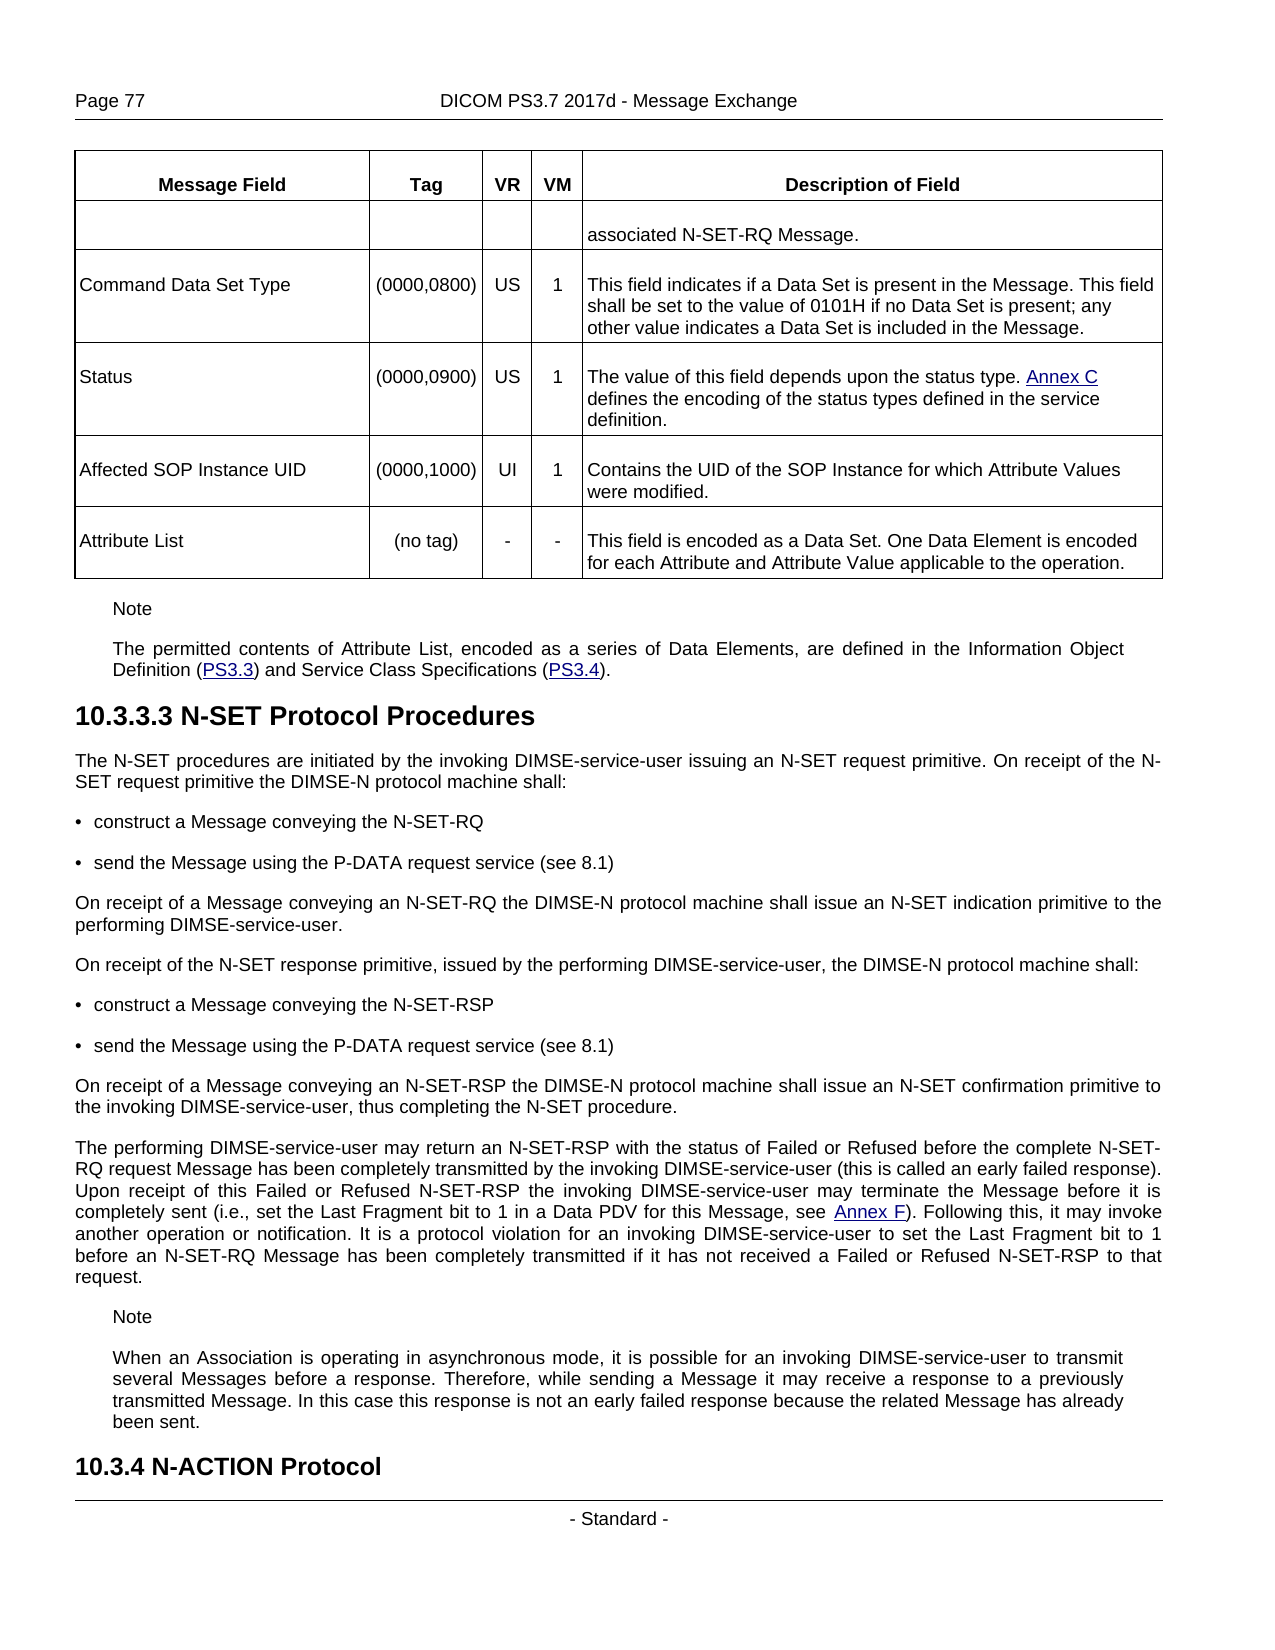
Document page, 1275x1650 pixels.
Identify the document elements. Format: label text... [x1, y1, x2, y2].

table_cell US [483, 343, 531, 435]
list construct a Message conveying the N-SET-RQ [75, 811, 1162, 833]
table_cell (0000,0800) [370, 250, 482, 342]
text When an Association is operating in asynchronous mode, it is possible for an invoking DIMSE-service-user to transmit several Messages before a response. Therefore, while sending a Message it may receive a response to a previously transmitted Message. In this case this response is not an early failed response because the related Message has already been sent. [112, 1347, 1125, 1433]
table_cell 1 [532, 343, 582, 435]
table_cell - [532, 507, 582, 577]
text On receipt of a Message conveying an N-SET-RQ the DIMSE-N protocol machine shall issue an N-SET indication primitive to the performing DIMSE-service-user. [75, 892, 1162, 935]
text 10.3.4 N-ACTION Protocol [75, 1452, 1162, 1480]
list send the Message using the P-DATA request service (see 8.1) [75, 1034, 1162, 1056]
table_cell Contains the UID of the SOP Instance for which Attribute Values were modified. [583, 436, 1162, 506]
list construct a Message conveying the N-SET-RSP [75, 994, 1162, 1016]
table_header Description of Field [583, 151, 1162, 200]
table_cell This field indicates if a Data Set is present in the Message. This field shall be set to the value of 0101H if no Data Set is present; any other value indicates a Data Set is included in the Message. [583, 250, 1162, 342]
table_cell 1 [532, 436, 582, 506]
table_cell US [483, 250, 531, 342]
table_header VR [483, 151, 531, 200]
table_cell The value of this field depends upon the status type. Annex C defines the encoding of the status types defined in the service definition. [583, 343, 1162, 435]
text On receipt of the N-SET response primitive, issued by the performing DIMSE-service-user, the DIMSE-N protocol machine shall: [75, 954, 1162, 975]
table_cell This field is encoded as a Data Set. One Data Element is encoded for each Attribute and Attribute Value applicable to the operation. [583, 507, 1162, 577]
table_header VM [532, 151, 582, 200]
table_cell 1 [532, 250, 582, 342]
table_cell associated N-SET-RQ Message. [583, 201, 1162, 249]
table_cell [483, 201, 531, 249]
table_header Tag [370, 151, 482, 200]
table_cell - [483, 507, 531, 577]
table_cell Status [76, 343, 369, 435]
table_cell Affected SOP Instance UID [76, 436, 369, 506]
table_cell UI [483, 436, 531, 506]
text The performing DIMSE-service-user may return an N-SET-RSP with the status of Failed or Refused before the complete N-SET-RQ request Message has been completely transmitted by the invoking DIMSE-service-user (this is called an early failed response). Upon receipt of this Failed or Refused N-SET-RSP the invoking DIMSE-service-user may terminate the Message before it is completely sent (i.e., set the Last Fragment bit to 1 in a Data PDV for this Message, see Annex F). Following this, it may invoke another operation or notification. It is a protocol violation for an invoking DIMSE-service-user to set the Last Fragment bit to 1 before an N-SET-RQ Message has been completely transmitted if it has not received a Failed or Refused N-SET-RSP to that request. [75, 1137, 1162, 1288]
table_cell (0000,0900) [370, 343, 482, 435]
list send the Message using the P-DATA request service (see 8.1) [75, 852, 1162, 873]
table_cell (0000,1000) [370, 436, 482, 506]
text The N-SET procedures are initiated by the invoking DIMSE-service-user issuing an N-SET request primitive. On receipt of the N-SET request primitive the DIMSE-N protocol machine shall: [75, 749, 1162, 793]
table_cell [532, 201, 582, 249]
text Note [112, 1306, 1125, 1328]
text Note [112, 597, 1125, 619]
text 10.3.3.3 N-SET Protocol Procedures [75, 699, 1162, 731]
table_cell Attribute List [76, 507, 369, 577]
table_cell [76, 201, 369, 249]
table_cell (no tag) [370, 507, 482, 577]
text The permitted contents of Attribute List, encoded as a series of Data Elements, are defined in the Information Object Definition (PS3.3) and Service Class Specifications (PS3.4). [112, 638, 1125, 681]
table_cell [370, 201, 482, 249]
table_header Message Field [76, 151, 369, 200]
text On receipt of a Message conveying an N-SET-RSP the DIMSE-N protocol machine shall issue an N-SET confirmation primitive to the invoking DIMSE-service-user, thus completing the N-SET procedure. [75, 1075, 1162, 1118]
table_cell Command Data Set Type [76, 250, 369, 342]
